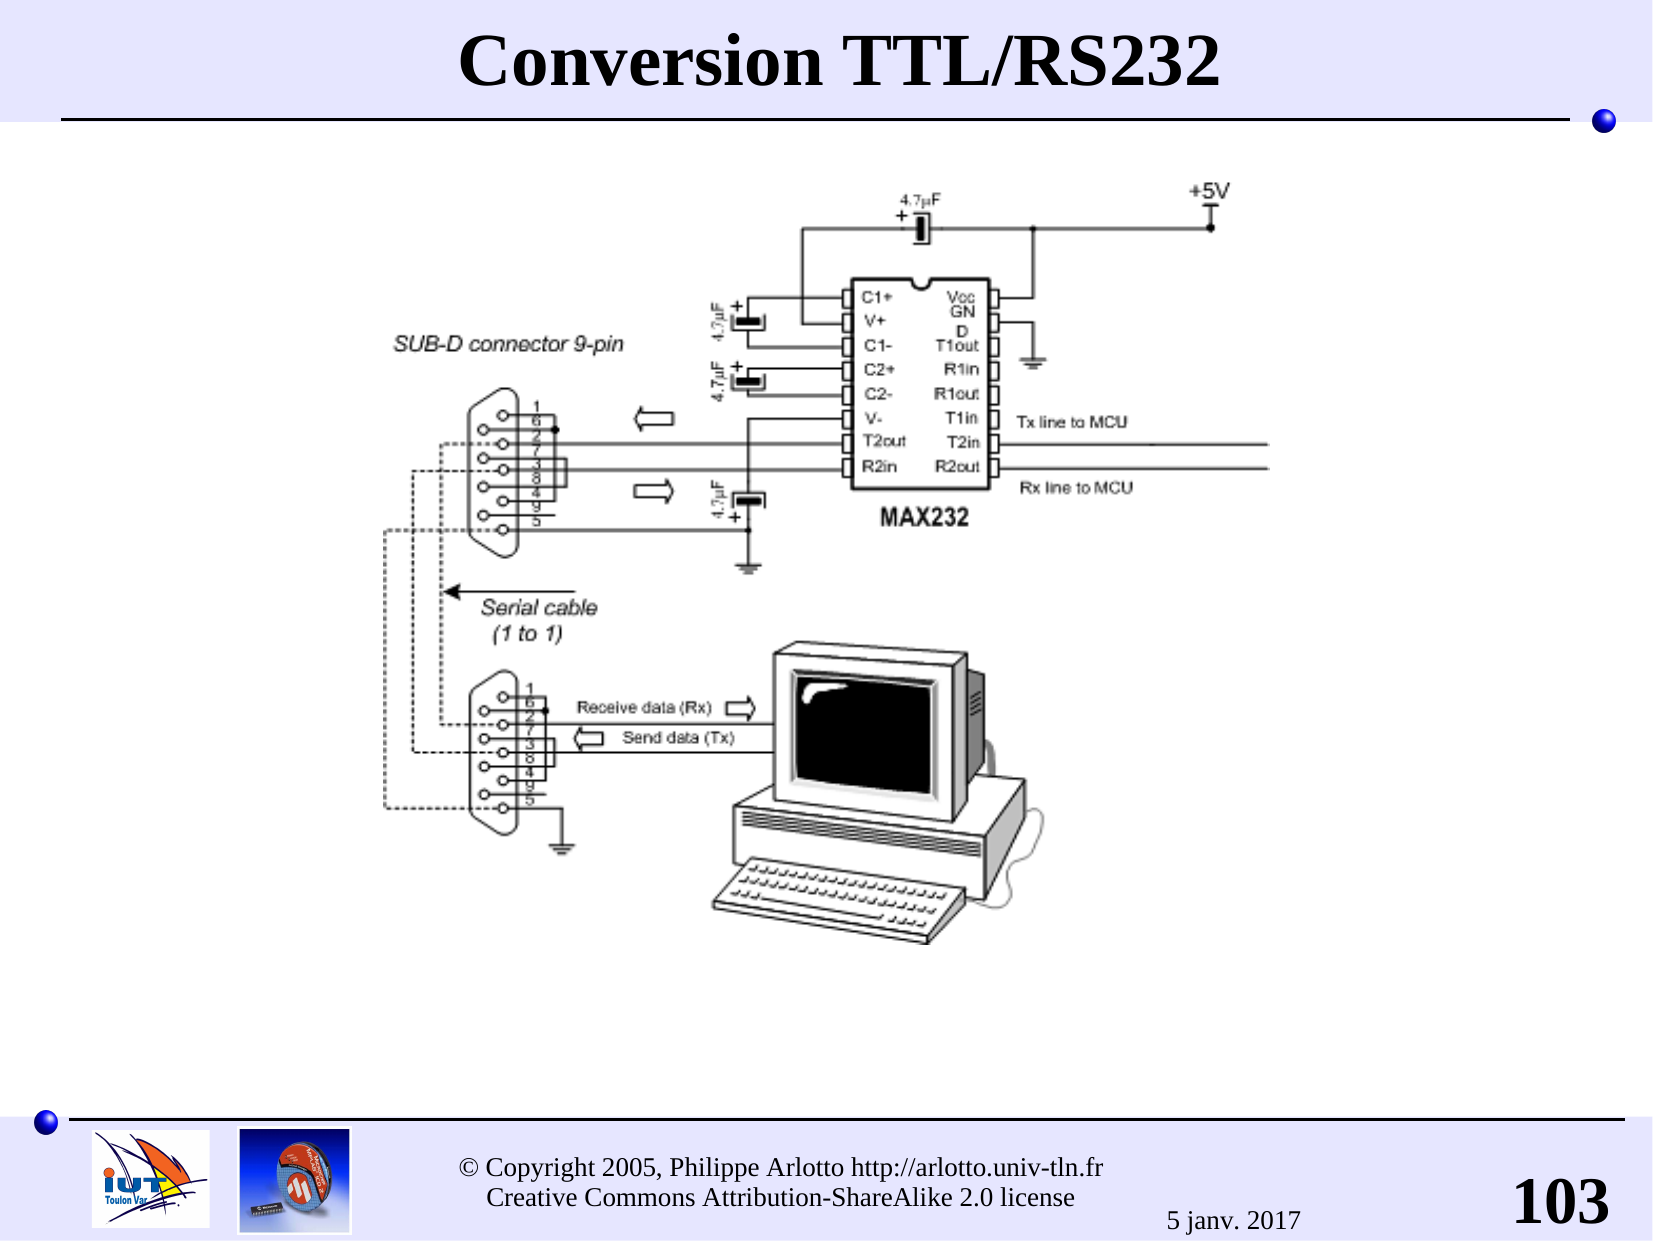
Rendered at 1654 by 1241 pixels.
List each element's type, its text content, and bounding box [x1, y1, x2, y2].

picture [237, 1126, 352, 1235]
title Conversion TTL/RS232 [95, 11, 1585, 110]
picture [383, 177, 1270, 945]
